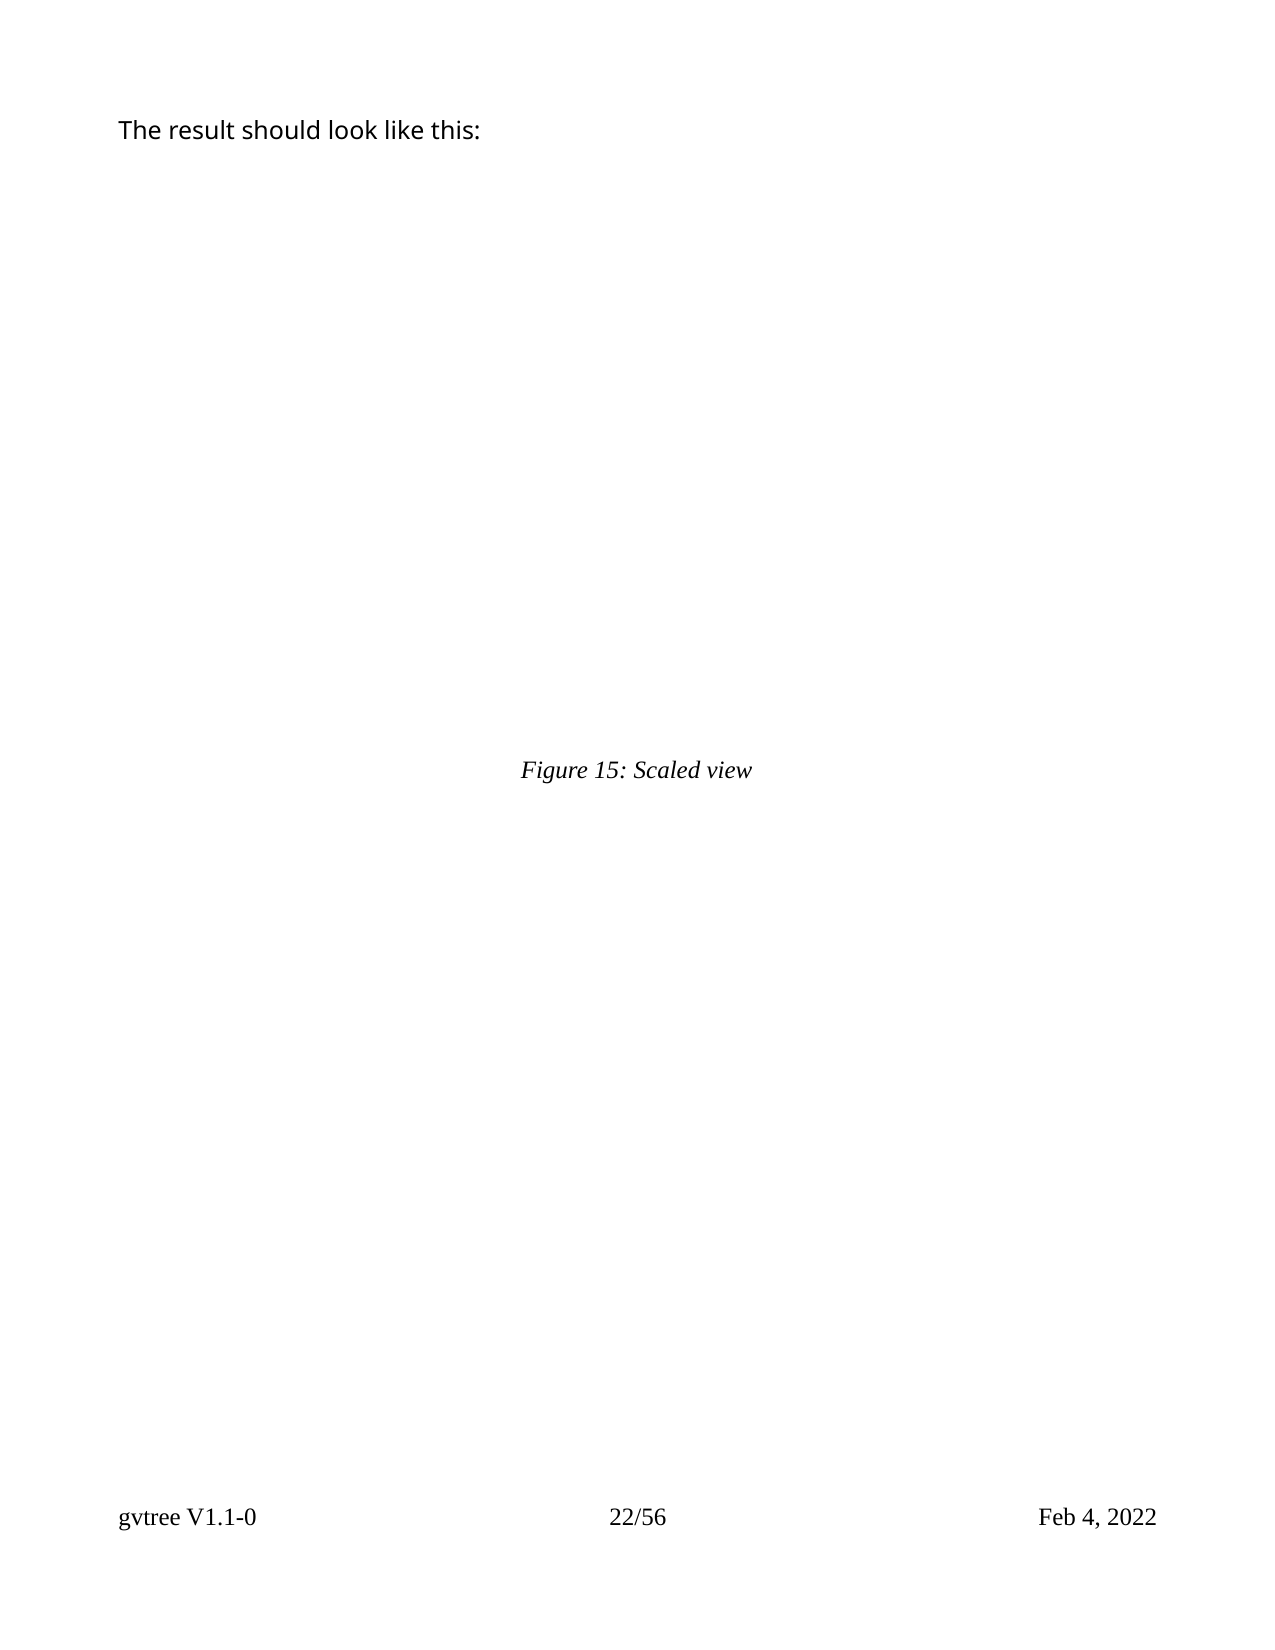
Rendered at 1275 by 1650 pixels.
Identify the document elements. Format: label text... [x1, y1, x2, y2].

text The result should look like this: [118, 118, 1157, 144]
text Figure 15: Scaled view [240, 172, 1035, 783]
